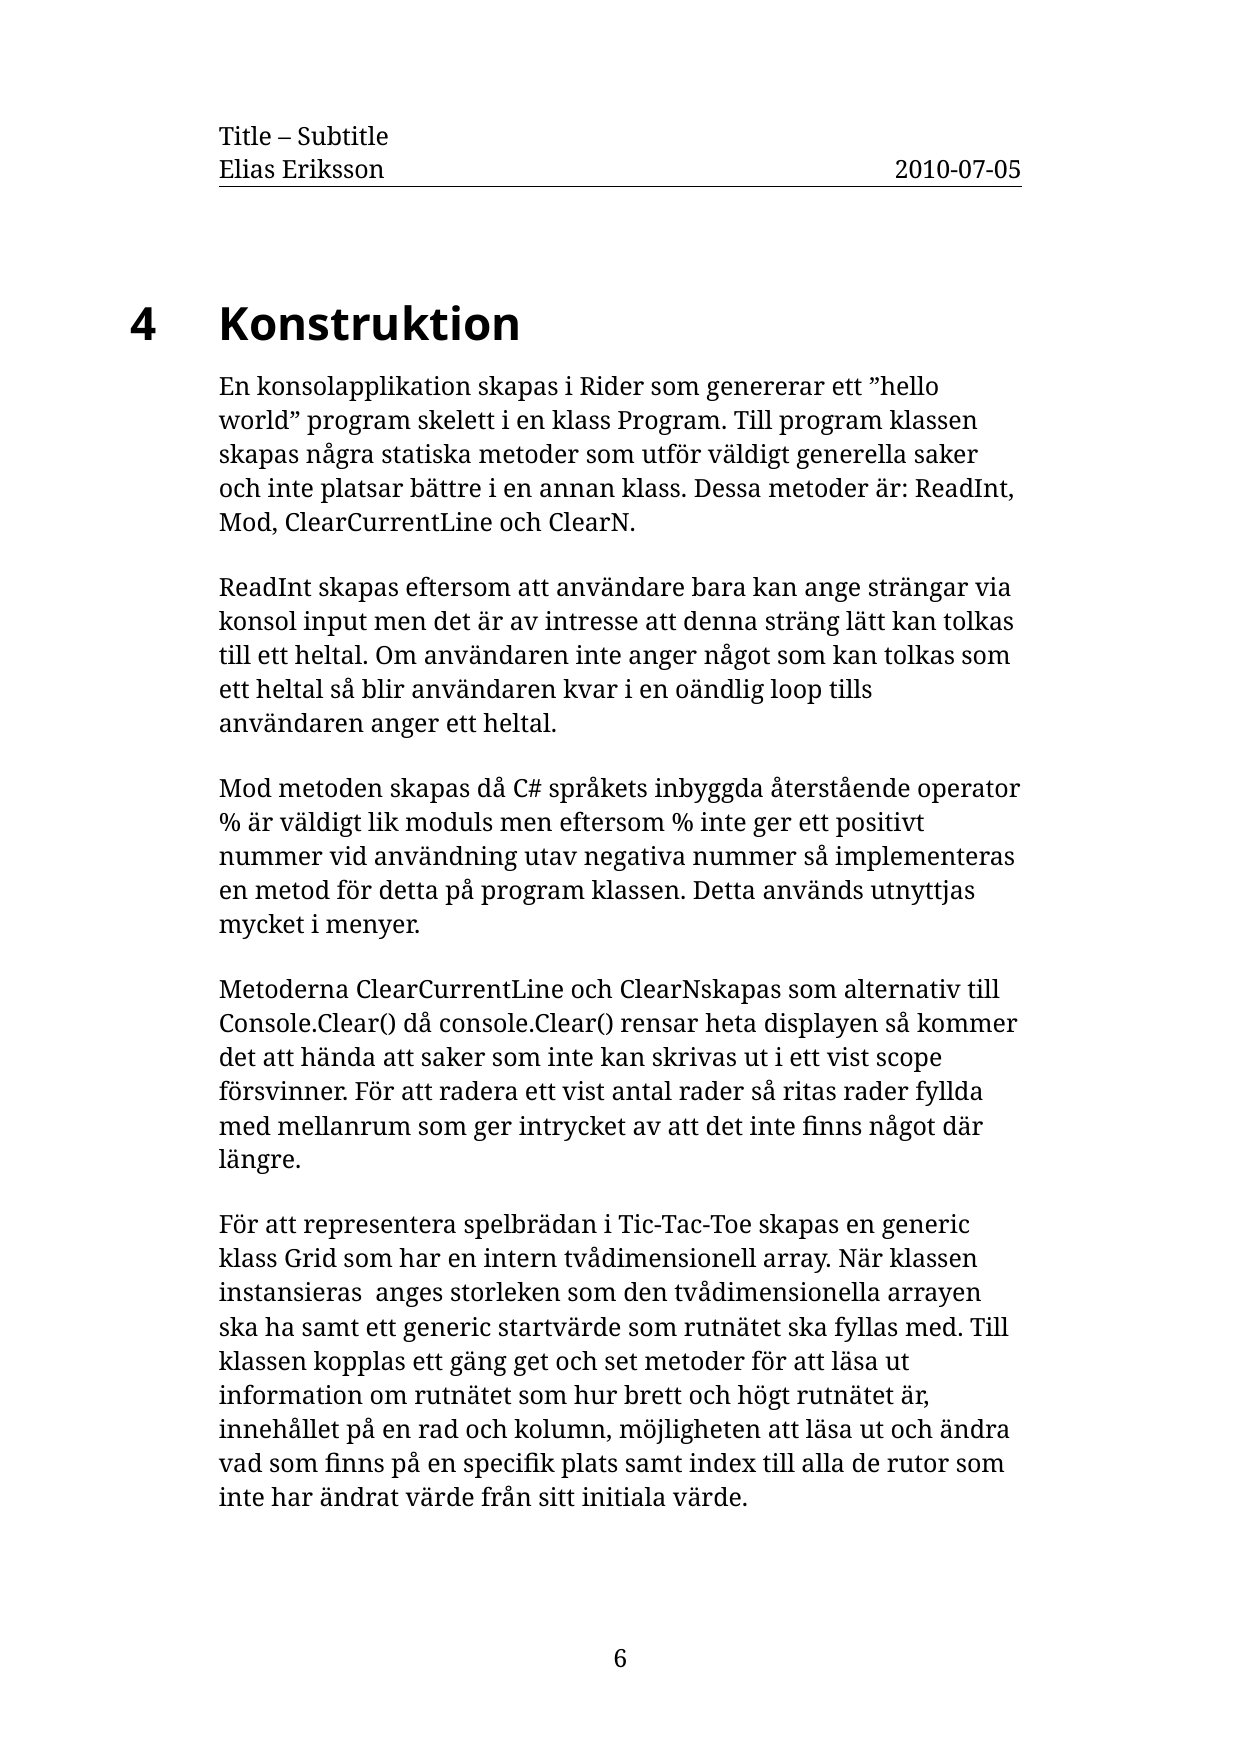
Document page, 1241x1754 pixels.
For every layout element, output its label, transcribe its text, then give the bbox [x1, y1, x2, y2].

text Metoderna ClearCurrentLine och ClearNskapas som alternativ till Console.Clear() då console.Clear() rensar heta displayen så kommer det att hända att saker som inte kan skrivas ut i ett vist scope försvinner. För att radera ett vist antal rader så ritas rader fyllda med mellanrum som ger intrycket av att det inte finns något där längre. [218, 972, 1022, 1176]
text Mod metoden skapas då C# språkets inbyggda återstående operator % är väldigt lik moduls men eftersom % inte ger ett positivt nummer vid användning utav negativa nummer så implementeras en metod för detta på program klassen. Detta används utnyttjas mycket i menyer. [218, 771, 1022, 941]
subtitle Konstruktion [130, 291, 1022, 353]
text ReadInt skapas eftersom att användare bara kan ange strängar via konsol input men det är av intresse att denna sträng lätt kan tolkas till ett heltal. Om användaren inte anger något som kan tolkas som ett heltal så blir användaren kvar i en oändlig loop tills användaren anger ett heltal. [218, 570, 1022, 740]
text En konsolapplikation skapas i Rider som genererar ett ”hello world” program skelett i en klass Program. Till program klassen skapas några statiska metoder som utför väldigt generella saker och inte platsar bättre i en annan klass. Dessa metoder är: ReadInt, Mod, ClearCurrentLine och ClearN. [218, 369, 1022, 539]
text För att representera spelbrädan i Tic-Tac-Toe skapas en generic klass Grid som har en intern tvådimensionell array. När klassen instansieras anges storleken som den tvådimensionella arrayen ska ha samt ett generic startvärde som rutnätet ska fyllas med. Till klassen kopplas ett gäng get och set metoder för att läsa ut information om rutnätet som hur brett och högt rutnätet är, innehållet på en rad och kolumn, möjligheten att läsa ut och ändra vad som finns på en specifik plats samt index till alla de rutor som inte har ändrat värde från sitt initiala värde. [218, 1207, 1022, 1513]
